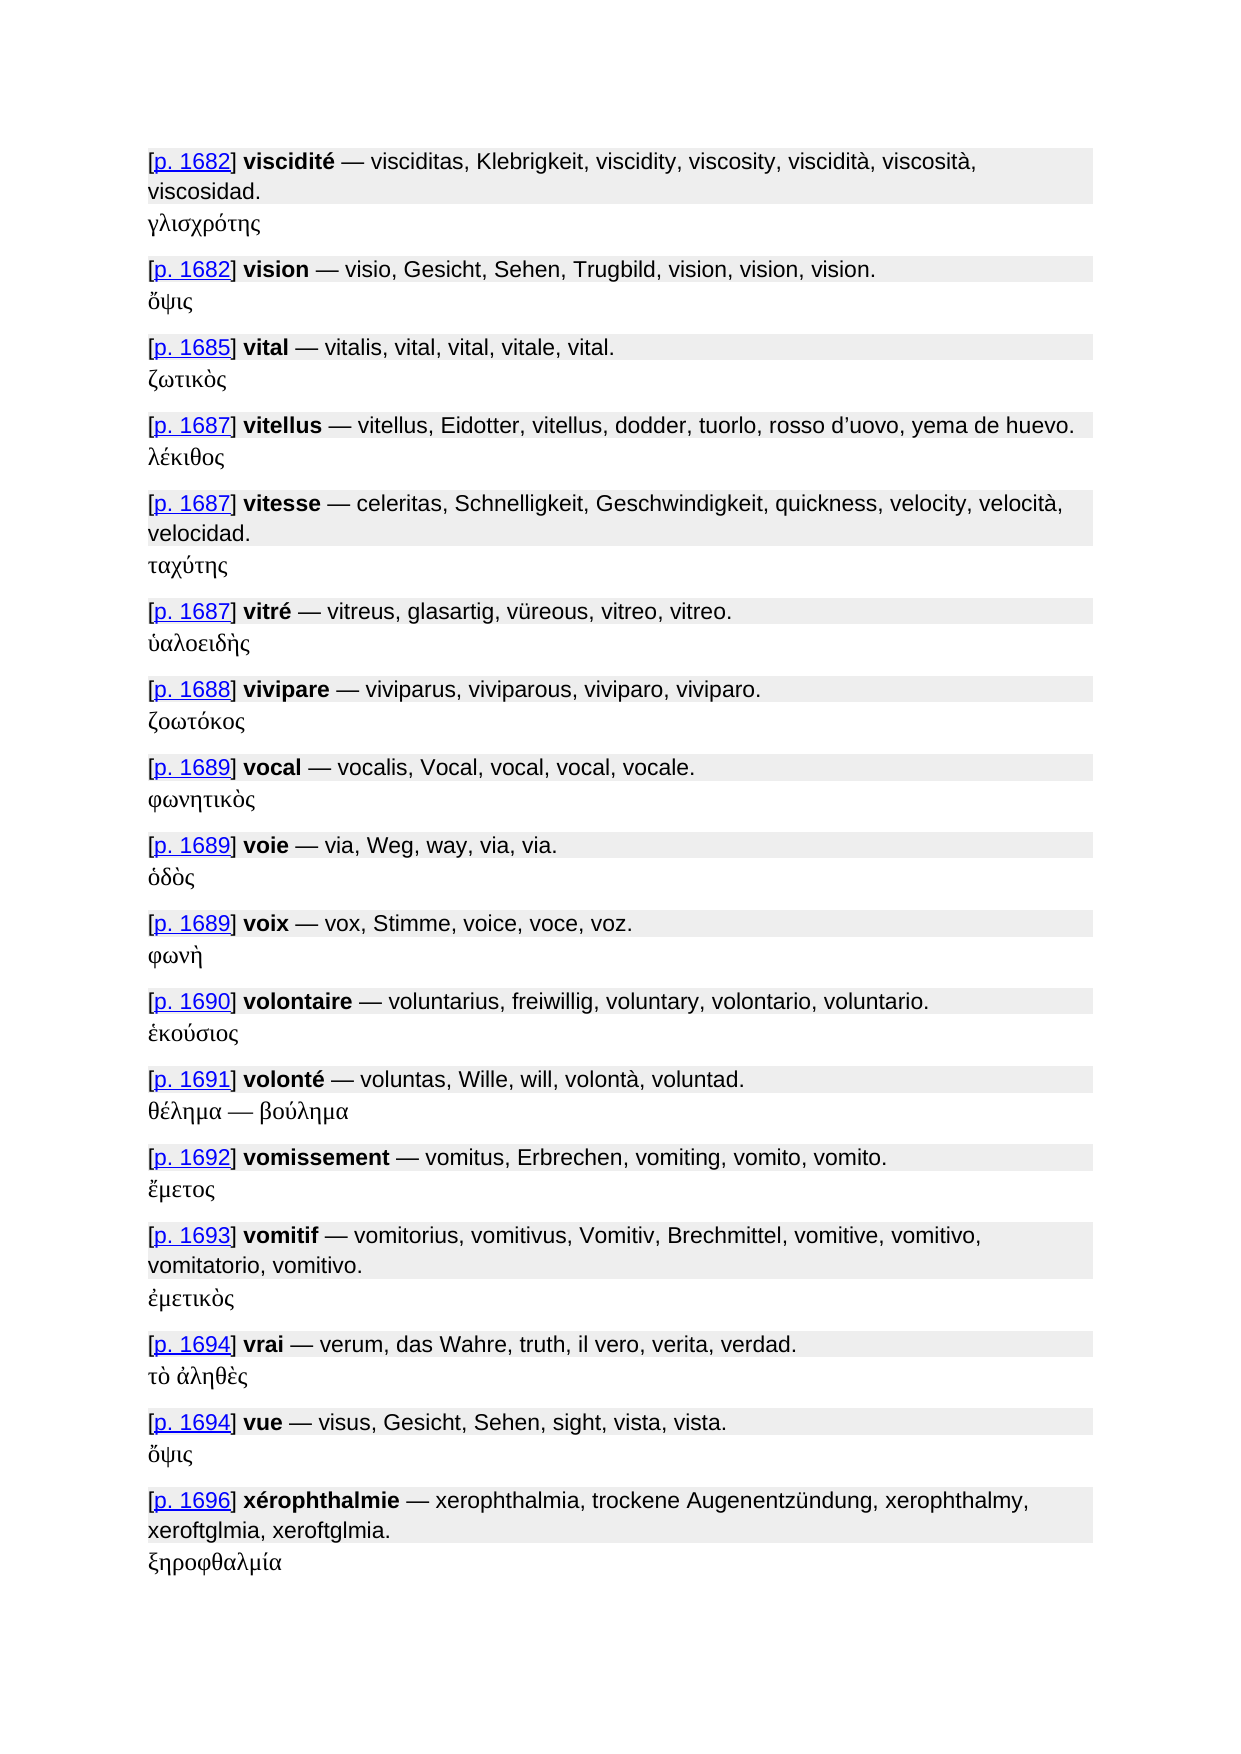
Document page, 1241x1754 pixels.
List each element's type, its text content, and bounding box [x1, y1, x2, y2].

text [p. 1694] vrai — verum, das Wahre, truth, il vero, verita, verdad. [148, 1331, 1093, 1357]
text φωνὴ [148, 940, 1093, 969]
text ὄψις [148, 1439, 1093, 1467]
text τὸ ἀληθὲς [148, 1361, 1093, 1389]
text [p. 1689] voix — vox, Stimme, voice, voce, voz. [148, 910, 1093, 937]
text [p. 1688] vivipare — viviparus, viviparous, viviparo, viviparo. [148, 676, 1093, 702]
text ὁδὸς [148, 862, 1093, 891]
text θέλημα — βούλημα [148, 1096, 1093, 1125]
text ὑαλοειδὴς [148, 628, 1093, 657]
text ἐμετικὸς [148, 1283, 1093, 1311]
text [p. 1692] vomissement — vomitus, Erbrechen, vomiting, vomito, vomito. [148, 1144, 1093, 1171]
text [p. 1689] voie — via, Weg, way, via, via. [148, 832, 1093, 858]
text ταχύτης [148, 550, 1093, 579]
text [p. 1693] vomitif — vomitorius, vomitivus, Vomitiv, Brechmittel, vomitive, vomitivo, vomitatorio, vomitivo. [148, 1222, 1093, 1279]
text [p. 1685] vital — vitalis, vital, vital, vitale, vital. [148, 334, 1093, 360]
text ἑκούσιος [148, 1018, 1093, 1047]
text [p. 1689] vocal — vocalis, Vocal, vocal, vocal, vocale. [148, 754, 1093, 781]
text ἔμετος [148, 1174, 1093, 1203]
text ζωτικὸς [148, 364, 1093, 393]
text ζοωτόκος [148, 706, 1093, 735]
text [p. 1694] vue — visus, Gesicht, Sehen, sight, vista, vista. [148, 1408, 1093, 1435]
text [p. 1687] vitré — vitreus, glasartig, vüreous, vitreo, vitreo. [148, 598, 1093, 624]
text [p. 1682] viscidité — visciditas, Klebrigkeit, viscidity, viscosity, viscidità, viscosità, viscosidad. [148, 148, 1093, 204]
text [p. 1691] volonté — voluntas, Wille, will, volontà, voluntad. [148, 1066, 1093, 1093]
text [p. 1690] volontaire — voluntarius, freiwillig, voluntary, volontario, voluntario. [148, 988, 1093, 1014]
text λέκιθος [148, 442, 1093, 471]
text γλισχρότης [148, 208, 1093, 237]
text [p. 1687] vitellus — vitellus, Eidotter, vitellus, dodder, tuorlo, rosso d’uovo, yema de huevo. [148, 412, 1093, 438]
text ὄψις [148, 286, 1093, 315]
text [p. 1687] vitesse — celeritas, Schnelligkeit, Geschwindigkeit, quickness, velocity, velocità, velocidad. [148, 490, 1093, 546]
text [p. 1696] xérophthalmie — xerophthalmia, trockene Augenentzündung, xerophthalmy, xeroftglmia, xeroftglmia. [148, 1487, 1093, 1543]
text φωνητικὸς [148, 784, 1093, 813]
text ξηροφθαλμία [148, 1547, 1093, 1576]
text [p. 1682] vision — visio, Gesicht, Sehen, Trugbild, vision, vision, vision. [148, 256, 1093, 282]
